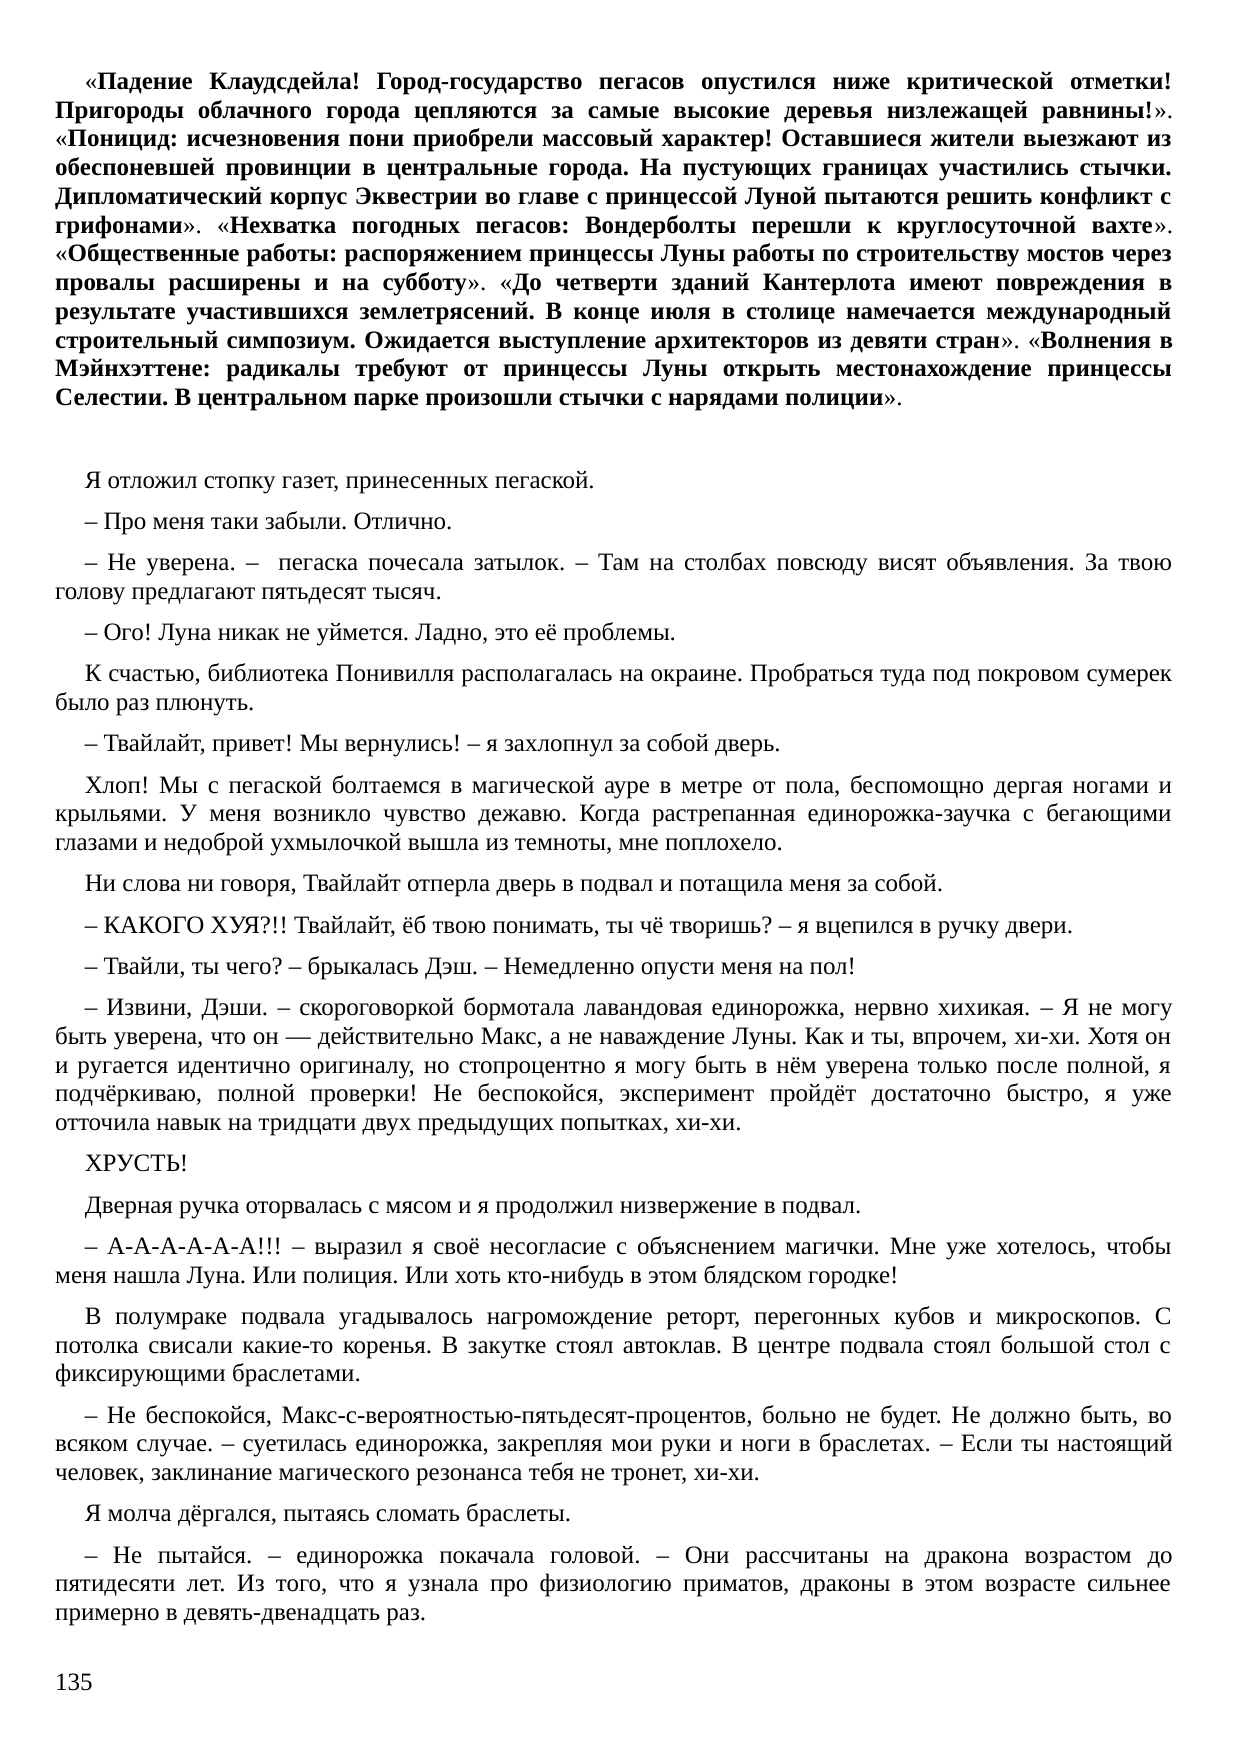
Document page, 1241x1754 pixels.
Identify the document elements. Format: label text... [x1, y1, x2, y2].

text – Ого! Луна никак не уймется. Ладно, это её проблемы. [55, 617, 1173, 646]
text – КАКОГО ХУЯ?!! Твайлайт, ёб твою понимать, ты чё творишь? – я вцепился в ручку двери. [55, 910, 1173, 938]
text В полумраке подвала угадывалось нагромождение реторт, перегонных кубов и микроскопов. С потолка свисали какие-то коренья. В закутке стоял автоклав. В центре подвала стоял большой стол с фиксирующими браслетами. [55, 1301, 1173, 1387]
text – Не уверена. – пегаска почесала затылок. – Там на столбах повсюду висят объявления. За твою голову предлагают пятьдесят тысяч. [55, 547, 1173, 605]
text Дверная ручка оторвалась с мясом и я продолжил низвержение в подвал. [55, 1190, 1173, 1218]
text «Падение Клаудсдейла! Город-государство пегасов опустился ниже критической отметки! Пригороды облачного города цепляются за самые высокие деревья низлежащей равнины!». «Поницид: исчезновения пони приобрели массовый характер! Оставшиеся жители выезжают из обеспоневшей провинции в центральные города. На пустующих границах участились стычки. Дипломатический корпус Эквестрии во главе с принцессой Луной пытаются решить конфликт с грифонами». «Нехватка погодных пегасов: Вондерболты перешли к круглосуточной вахте». «Общественные работы: распоряжением принцессы Луны работы по строительству мостов через провалы расширены и на субботу». «До четверти зданий Кантерлота имеют повреждения в результате участившихся землетрясений. В конце июля в столице намечается международный строительный симпозиум. Ожидается выступление архитекторов из девяти стран». «Волнения в Мэйнхэттене: радикалы требуют от принцессы Луны открыть местонахождение принцессы Селестии. В центральном парке произошли стычки с нарядами полиции». [55, 66, 1173, 411]
text К счастью, библиотека Понивилля располагалась на окраине. Пробраться туда под покровом сумерек было раз плюнуть. [55, 658, 1173, 716]
text – Извини, Дэши. – скороговоркой бормотала лавандовая единорожка, нервно хихикая. – Я не могу быть уверена, что он — действительно Макс, а не наваждение Луны. Как и ты, впрочем, хи-хи. Хотя он и ругается идентично оригиналу, но стопроцентно я могу быть в нём уверена только после полной, я подчёркиваю, полной проверки! Не беспокойся, эксперимент пройдёт достаточно быстро, я уже отточила навык на тридцати двух предыдущих попытках, хи-хи. [55, 992, 1173, 1136]
text – Твайлайт, привет! Мы вернулись! – я захлопнул за собой дверь. [55, 728, 1173, 757]
text – Не пытайся. – единорожка покачала головой. – Они рассчитаны на дракона возрастом до пятидесяти лет. Из того, что я узнала про физиологию приматов, драконы в этом возрасте сильнее примерно в девять-двенадцать раз. [55, 1540, 1173, 1626]
text Я отложил стопку газет, принесенных пегаской. [55, 465, 1173, 493]
text – Не беспокойся, Макс-с-вероятностью-пятьдесят-процентов, больно не будет. Не должно быть, во всяком случае. – суетилась единорожка, закрепляя мои руки и ноги в браслетах. – Если ты настоящий человек, заклинание магического резонанса тебя не тронет, хи-хи. [55, 1400, 1173, 1486]
text Хлоп! Мы с пегаской болтаемся в магической ауре в метре от пола, беспомощно дергая ногами и крыльями. У меня возникло чувство дежавю. Когда растрепанная единорожка-заучка с бегающими глазами и недоброй ухмылочкой вышла из темноты, мне поплохело. [55, 770, 1173, 856]
text – Про меня таки забыли. Отлично. [55, 506, 1173, 535]
text – Твайли, ты чего? – брыкалась Дэш. – Немедленно опусти меня на пол! [55, 951, 1173, 980]
text ХРУСТЬ! [55, 1148, 1173, 1177]
text – А-А-А-А-А-А!!! – выразил я своё несогласие с объяснением магички. Мне уже хотелось, чтобы меня нашла Луна. Или полиция. Или хоть кто-нибудь в этом блядском городке! [55, 1231, 1173, 1288]
text Я молча дёргался, пытаясь сломать браслеты. [55, 1498, 1173, 1527]
text Ни слова ни говоря, Твайлайт отперла дверь в подвал и потащила меня за собой. [55, 868, 1173, 897]
